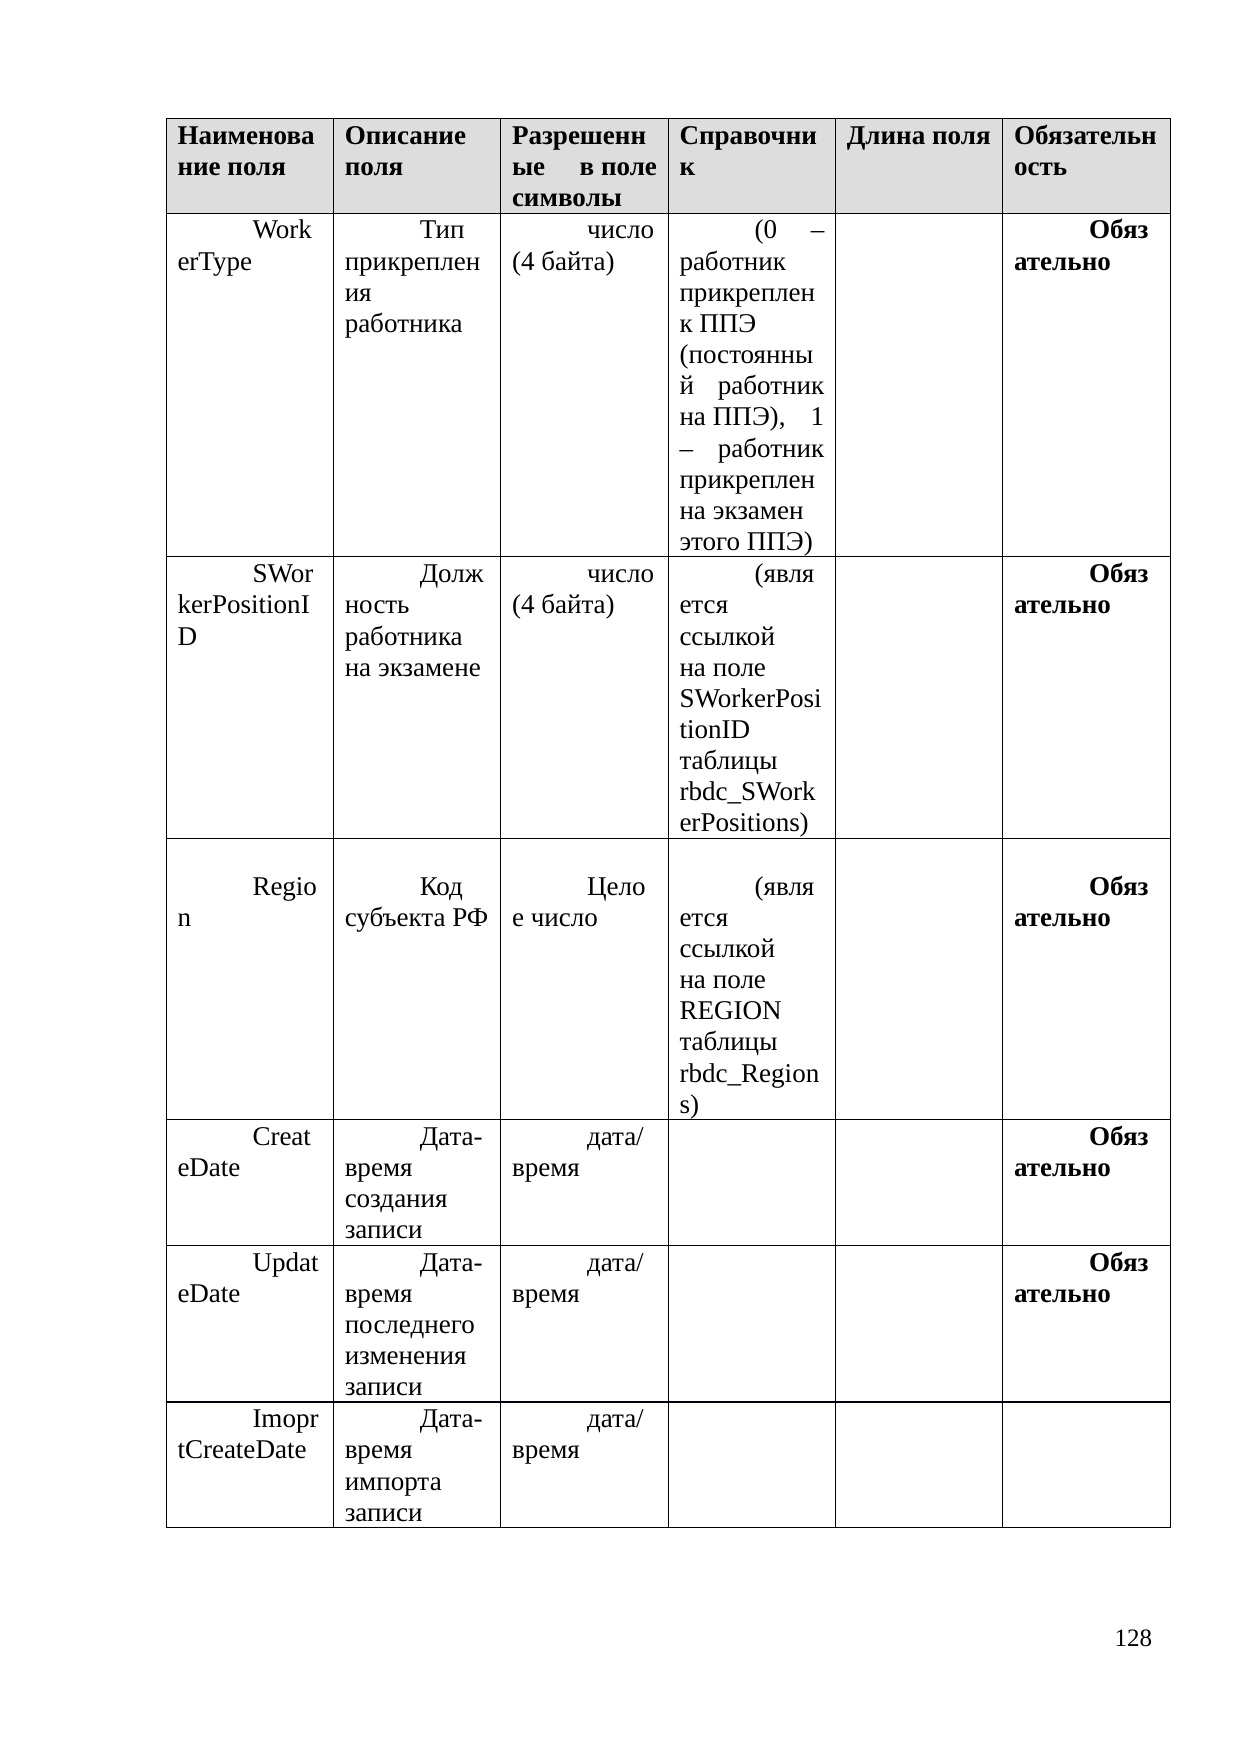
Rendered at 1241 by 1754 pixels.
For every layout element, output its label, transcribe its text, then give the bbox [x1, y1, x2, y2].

table_cell дата/время [501, 1246, 668, 1401]
table_cell число (4 байта) [501, 557, 668, 838]
table_header Длина поля [836, 119, 1002, 213]
table_cell Обязательно [1003, 1246, 1170, 1401]
table_cell [836, 214, 1002, 556]
table_cell дата/время [501, 1120, 668, 1244]
table_cell Должность работника на экзамене [334, 557, 500, 838]
table_cell Обязательно [1003, 214, 1170, 556]
table_header Разрешенные в поле символы [501, 119, 668, 213]
table_cell (является ссылкой на поле REGION таблицы rbdс_Regions) [669, 839, 835, 1119]
table_cell (является ссылкой на поле SWorkerPositionID таблицы rbdc_SWorkerPositions) [669, 557, 835, 838]
table_cell число (4 байта) [501, 214, 668, 556]
table_cell [836, 1403, 1002, 1527]
table_cell [669, 1246, 835, 1401]
table_cell SWorkerPositionID [167, 557, 333, 838]
table_cell Обязательно [1003, 557, 1170, 838]
table_cell Обязательно [1003, 1120, 1170, 1244]
table_cell Целое число [501, 839, 668, 1119]
table_cell [836, 839, 1002, 1119]
table_cell [836, 1120, 1002, 1244]
table_cell WorkerType [167, 214, 333, 556]
table_cell UpdateDate [167, 1246, 333, 1401]
table_header Описание поля [334, 119, 500, 213]
table_cell [669, 1120, 835, 1244]
table_cell [836, 557, 1002, 838]
table_cell Тип прикрепления работника [334, 214, 500, 556]
table_cell [836, 1246, 1002, 1401]
table_header Наименование поля [167, 119, 333, 213]
table_cell (0 – работник прикреплен к ППЭ (постоянный работник на ППЭ), 1 – работник прикреплен на экзамен этого ППЭ) [669, 214, 835, 556]
table_cell Дата-время импорта записи [334, 1403, 500, 1527]
table_cell Дата-время создания записи [334, 1120, 500, 1244]
table_cell CreateDate [167, 1120, 333, 1244]
table_cell Region [167, 839, 333, 1119]
table_cell ImoprtCreateDate [167, 1403, 333, 1527]
table_header Справочник [669, 119, 835, 213]
table_cell [669, 1403, 835, 1527]
table_cell дата/время [501, 1403, 668, 1527]
table_header Обязательность [1003, 119, 1170, 213]
table_cell Обязательно [1003, 839, 1170, 1119]
table_cell [1003, 1403, 1170, 1527]
table_cell Дата-время последнего изменения записи [334, 1246, 500, 1401]
table_cell Код субъекта РФ [334, 839, 500, 1119]
